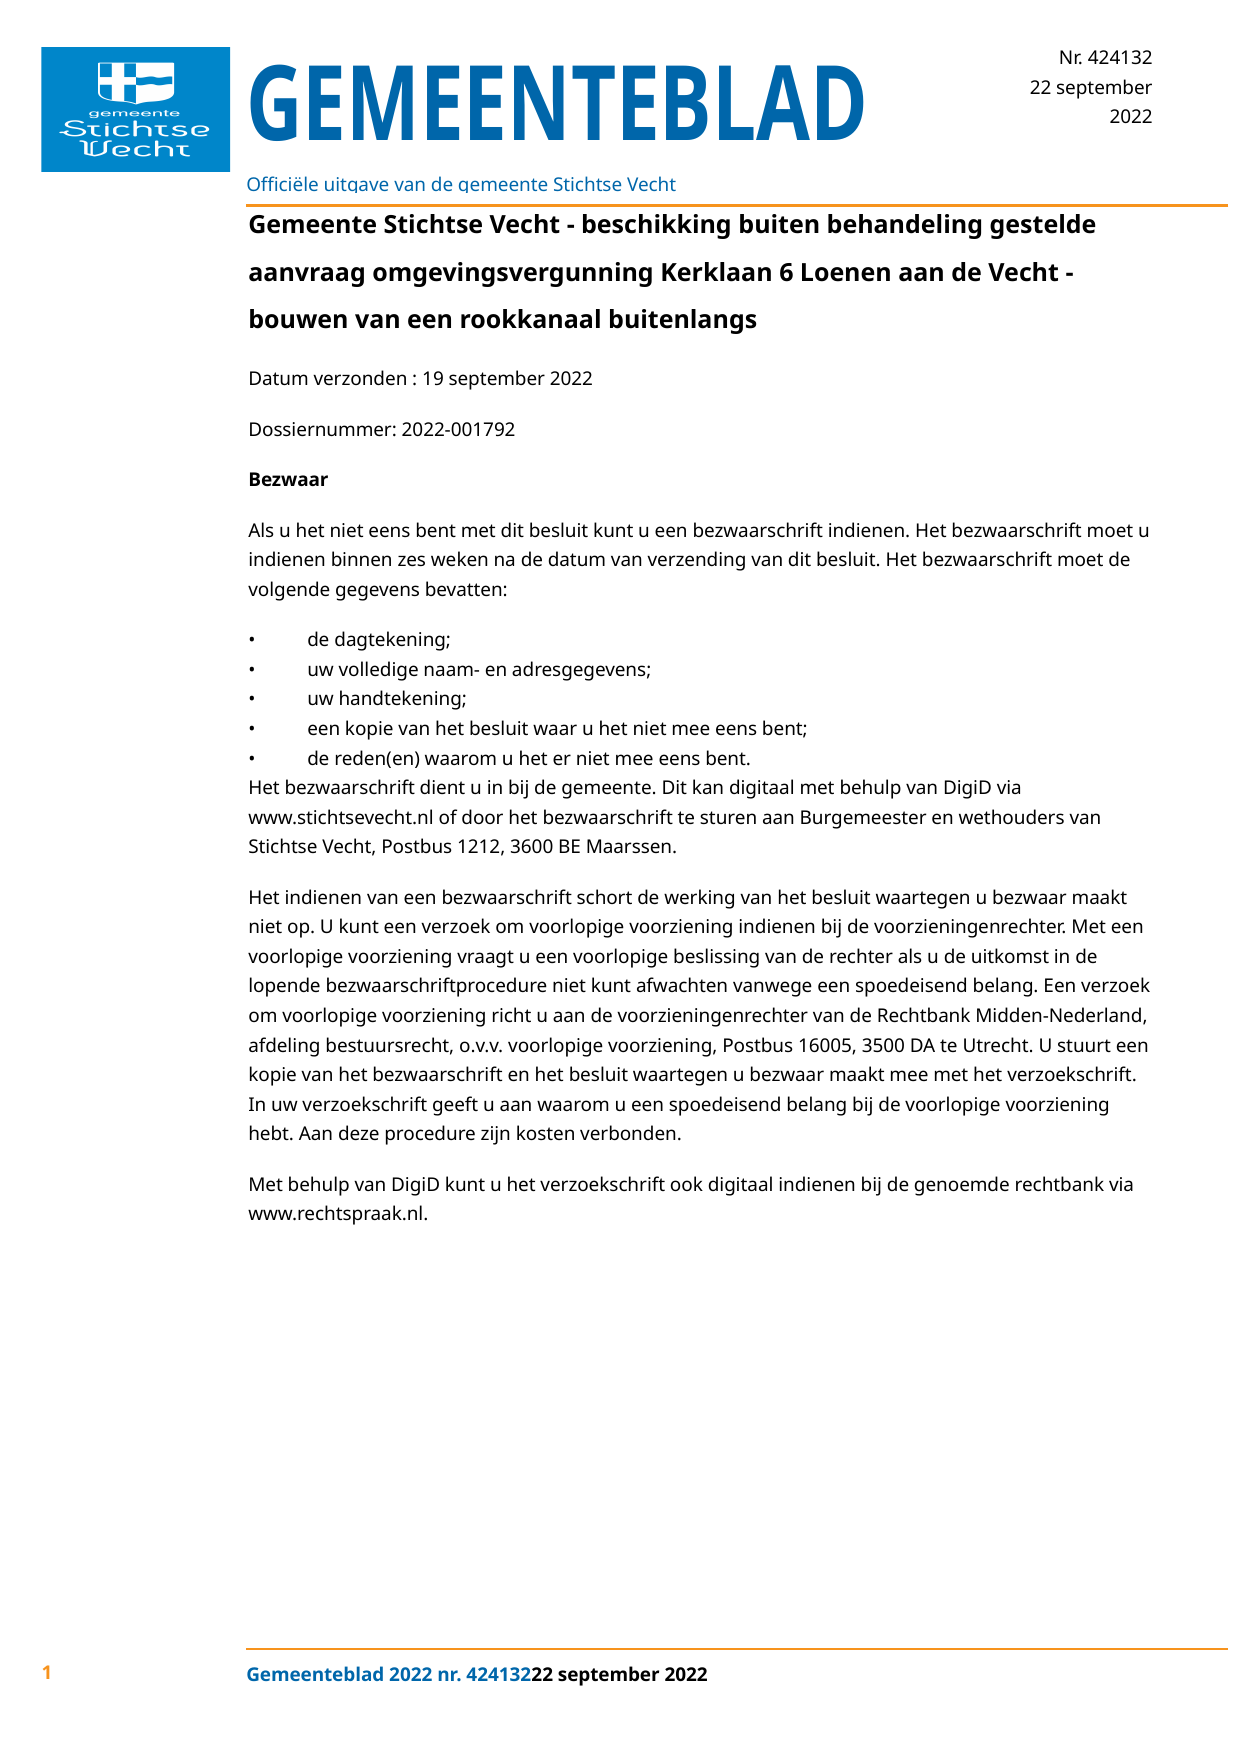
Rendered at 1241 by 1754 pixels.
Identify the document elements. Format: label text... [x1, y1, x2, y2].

list uw handtekening; [248, 686, 1152, 711]
list een kopie van het besluit waar u het niet mee eens bent; [248, 715, 1152, 741]
text Het indienen van een bezwaarschrift schort de werking van het besluit waartegen u bezwaar maakt niet op. U kunt een verzoek om voorlopige voorziening indienen bij de voorzieningenrechter. Met een voorlopige voorziening vraagt u een voorlopige beslissing van de rechter als u de uitkomst in de lopende bezwaarschriftprocedure niet kunt afwachten vanwege een spoedeisend belang. Een verzoek om voorlopige voorziening richt u aan de voorzieningenrechter van de Rechtbank Midden-Nederland, afdeling bestuursrecht, o.v.v. voorlopige voorziening, Postbus 16005, 3500 DA te Utrecht. U stuurt een kopie van het bezwaarschrift en het besluit waartegen u bezwaar maakt mee met het verzoekschrift. In uw verzoekschrift geeft u aan waarom u een spoedeisend belang bij de voorlopige voorziening hebt. Aan deze procedure zijn kosten verbonden. [248, 884, 1152, 1146]
list de reden(en) waarom u het er niet mee eens bent. [248, 745, 1152, 770]
list de dagtekening; [248, 626, 1152, 652]
picture [99, 63, 135, 101]
text Als u het niet eens bent met dit besluit kunt u een bezwaarschrift indienen. Het bezwaarschrift moet u indienen binnen zes weken na de datum van verzending van dit besluit. Het bezwaarschrift moet de volgende gegevens bevatten: [248, 517, 1152, 602]
text Met behulp van DigiD kunt u het verzoekschrift ook digitaal indienen bij de genoemde rechtbank via www.rechtspraak.nl. [248, 1171, 1152, 1226]
text Dossiernummer: 2022-001792 [248, 416, 1152, 442]
text Datum verzonden : 19 september 2022 [248, 366, 1152, 391]
text Bezwaar [248, 466, 1152, 492]
text Het bezwaarschrift dient u in bij de gemeente. Dit kan digitaal met behulp van DigiD via www.stichtsevecht.nl of door het bezwaarschrift te sturen aan Burgemeester en wethouders van Stichtse Vecht, Postbus 1212, 3600 BE Maarssen. [248, 774, 1152, 859]
picture [137, 63, 174, 103]
text Gemeente Stichtse Vecht - beschikking buiten behandeling gestelde aanvraag omgevingsvergunning Kerklaan 6 Loenen aan de Vecht - bouwen van een rookkanaal buitenlangs [248, 207, 1152, 336]
list uw volledige naam- en adresgegevens; [248, 656, 1152, 682]
